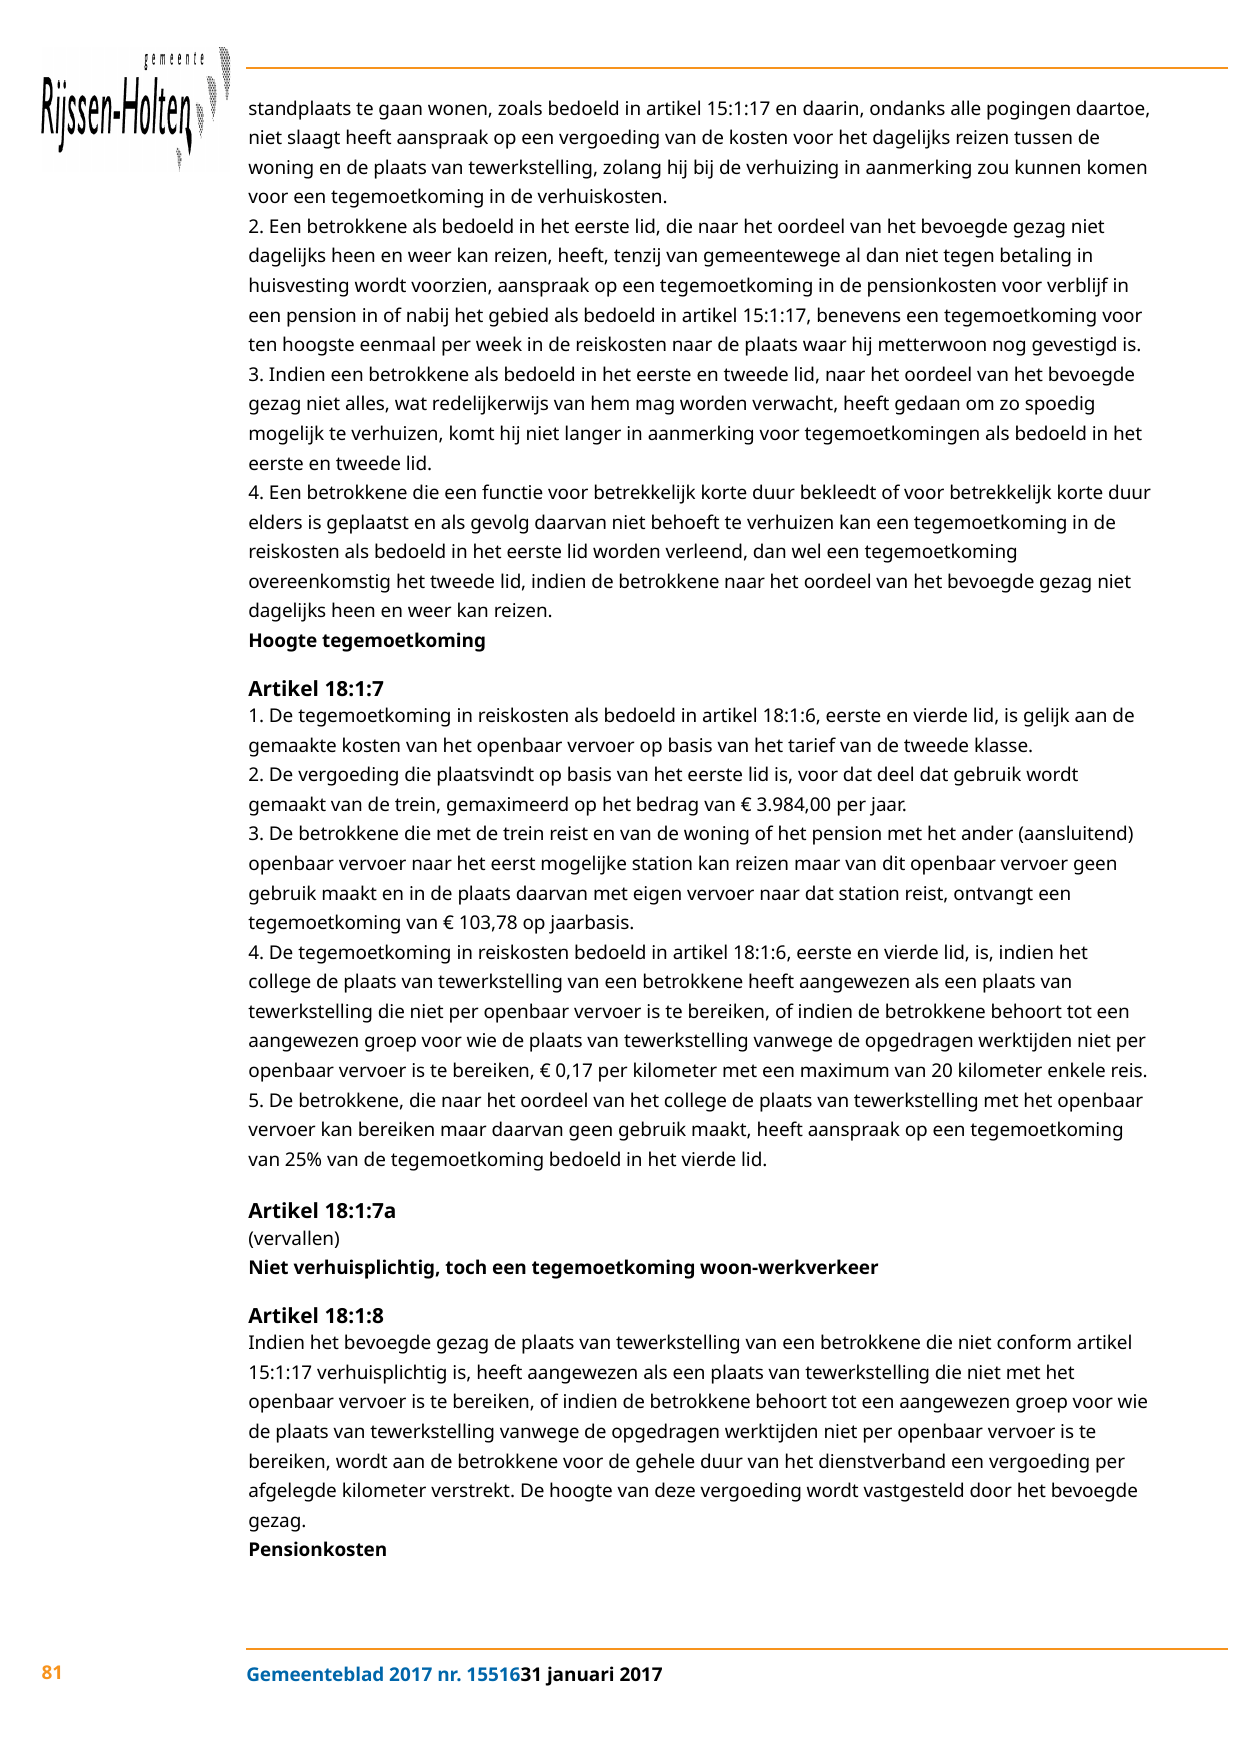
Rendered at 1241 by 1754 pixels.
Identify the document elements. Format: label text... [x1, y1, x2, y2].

text (vervallen) [248, 1225, 1152, 1251]
text Artikel 18:1:8 [248, 1301, 1152, 1329]
text Niet verhuisplichtig, toch een tegemoetkoming woon-werkverkeer [248, 1254, 1152, 1280]
text 3. De betrokkene die met de trein reist en van de woning of het pension met het ander (aansluitend) openbaar vervoer naar het eerst mogelijke station kan reizen maar van dit openbaar vervoer geen gebruik maakt en in de plaats daarvan met eigen vervoer naar dat station reist, ontvangt een tegemoetkoming van € 103,78 op jaarbasis. [248, 821, 1152, 935]
text 2. De vergoeding die plaatsvindt op basis van het eerste lid is, voor dat deel dat gebruik wordt gemaakt van de trein, gemaximeerd op het bedrag van € 3.984,00 per jaar. [248, 761, 1152, 817]
text Artikel 18:1:7 [248, 674, 1152, 702]
picture [41, 47, 231, 172]
text 1. De tegemoetkoming in reiskosten als bedoeld in artikel 18:1:6, eerste en vierde lid, is gelijk aan de gemaakte kosten van het openbaar vervoer op basis van het tarief van de tweede klasse. [248, 702, 1152, 758]
text 2. Een betrokkene als bedoeld in het eerste lid, die naar het oordeel van het bevoegde gezag niet dagelijks heen en weer kan reizen, heeft, tenzij van gemeentewege al dan niet tegen betaling in huisvesting wordt voorzien, aanspraak op een tegemoetkoming in de pensionkosten voor verblijf in een pension in of nabij het gebied als bedoeld in artikel 15:1:17, benevens een tegemoetkoming voor ten hoogste eenmaal per week in de reiskosten naar de plaats waar hij metterwoon nog gevestigd is. [248, 213, 1152, 357]
text 5. De betrokkene, die naar het oordeel van het college de plaats van tewerkstelling met het openbaar vervoer kan bereiken maar daarvan geen gebruik maakt, heeft aanspraak op een tegemoetkoming van 25% van de tegemoetkoming bedoeld in het vierde lid. [248, 1087, 1152, 1172]
text 4. Een betrokkene die een functie voor betrekkelijk korte duur bekleedt of voor betrekkelijk korte duur elders is geplaatst en als gevolg daarvan niet behoeft te verhuizen kan een tegemoetkoming in de reiskosten als bedoeld in het eerste lid worden verleend, dan wel een tegemoetkoming overeenkomstig het tweede lid, indien de betrokkene naar het oordeel van het bevoegde gezag niet dagelijks heen en weer kan reizen. [248, 479, 1152, 623]
text 4. De tegemoetkoming in reiskosten bedoeld in artikel 18:1:6, eerste en vierde lid, is, indien het college de plaats van tewerkstelling van een betrokkene heeft aangewezen als een plaats van tewerkstelling die niet per openbaar vervoer is te bereiken, of indien de betrokkene behoort tot een aangewezen groep voor wie de plaats van tewerkstelling vanwege de opgedragen werktijden niet per openbaar vervoer is te bereiken, € 0,17 per kilometer met een maximum van 20 kilometer enkele reis. [248, 939, 1152, 1083]
text 3. Indien een betrokkene als bedoeld in het eerste en tweede lid, naar het oordeel van het bevoegde gezag niet alles, wat redelijkerwijs van hem mag worden verwacht, heeft gedaan om zo spoedig mogelijk te verhuizen, komt hij niet langer in aanmerking voor tegemoetkomingen als bedoeld in het eerste en tweede lid. [248, 361, 1152, 476]
text Indien het bevoegde gezag de plaats van tewerkstelling van een betrokkene die niet conform artikel 15:1:17 verhuisplichtig is, heeft aangewezen als een plaats van tewerkstelling die niet met het openbaar vervoer is te bereiken, of indien de betrokkene behoort tot een aangewezen groep voor wie de plaats van tewerkstelling vanwege de opgedragen werktijden niet per openbaar vervoer is te bereiken, wordt aan de betrokkene voor de gehele duur van het dienstverband een vergoeding per afgelegde kilometer verstrekt. De hoogte van deze vergoeding wordt vastgesteld door het bevoegde gezag. [248, 1329, 1152, 1533]
text Hoogte tegemoetkoming [248, 627, 1152, 653]
text Pensionkosten [248, 1537, 1152, 1562]
text standplaats te gaan wonen, zoals bedoeld in artikel 15:1:17 en daarin, ondanks alle pogingen daartoe, niet slaagt heeft aanspraak op een vergoeding van de kosten voor het dagelijks reizen tussen de woning en de plaats van tewerkstelling, zolang hij bij de verhuizing in aanmerking zou kunnen komen voor een tegemoetkoming in de verhuiskosten. [248, 95, 1152, 209]
text Artikel 18:1:7a [248, 1196, 1152, 1225]
